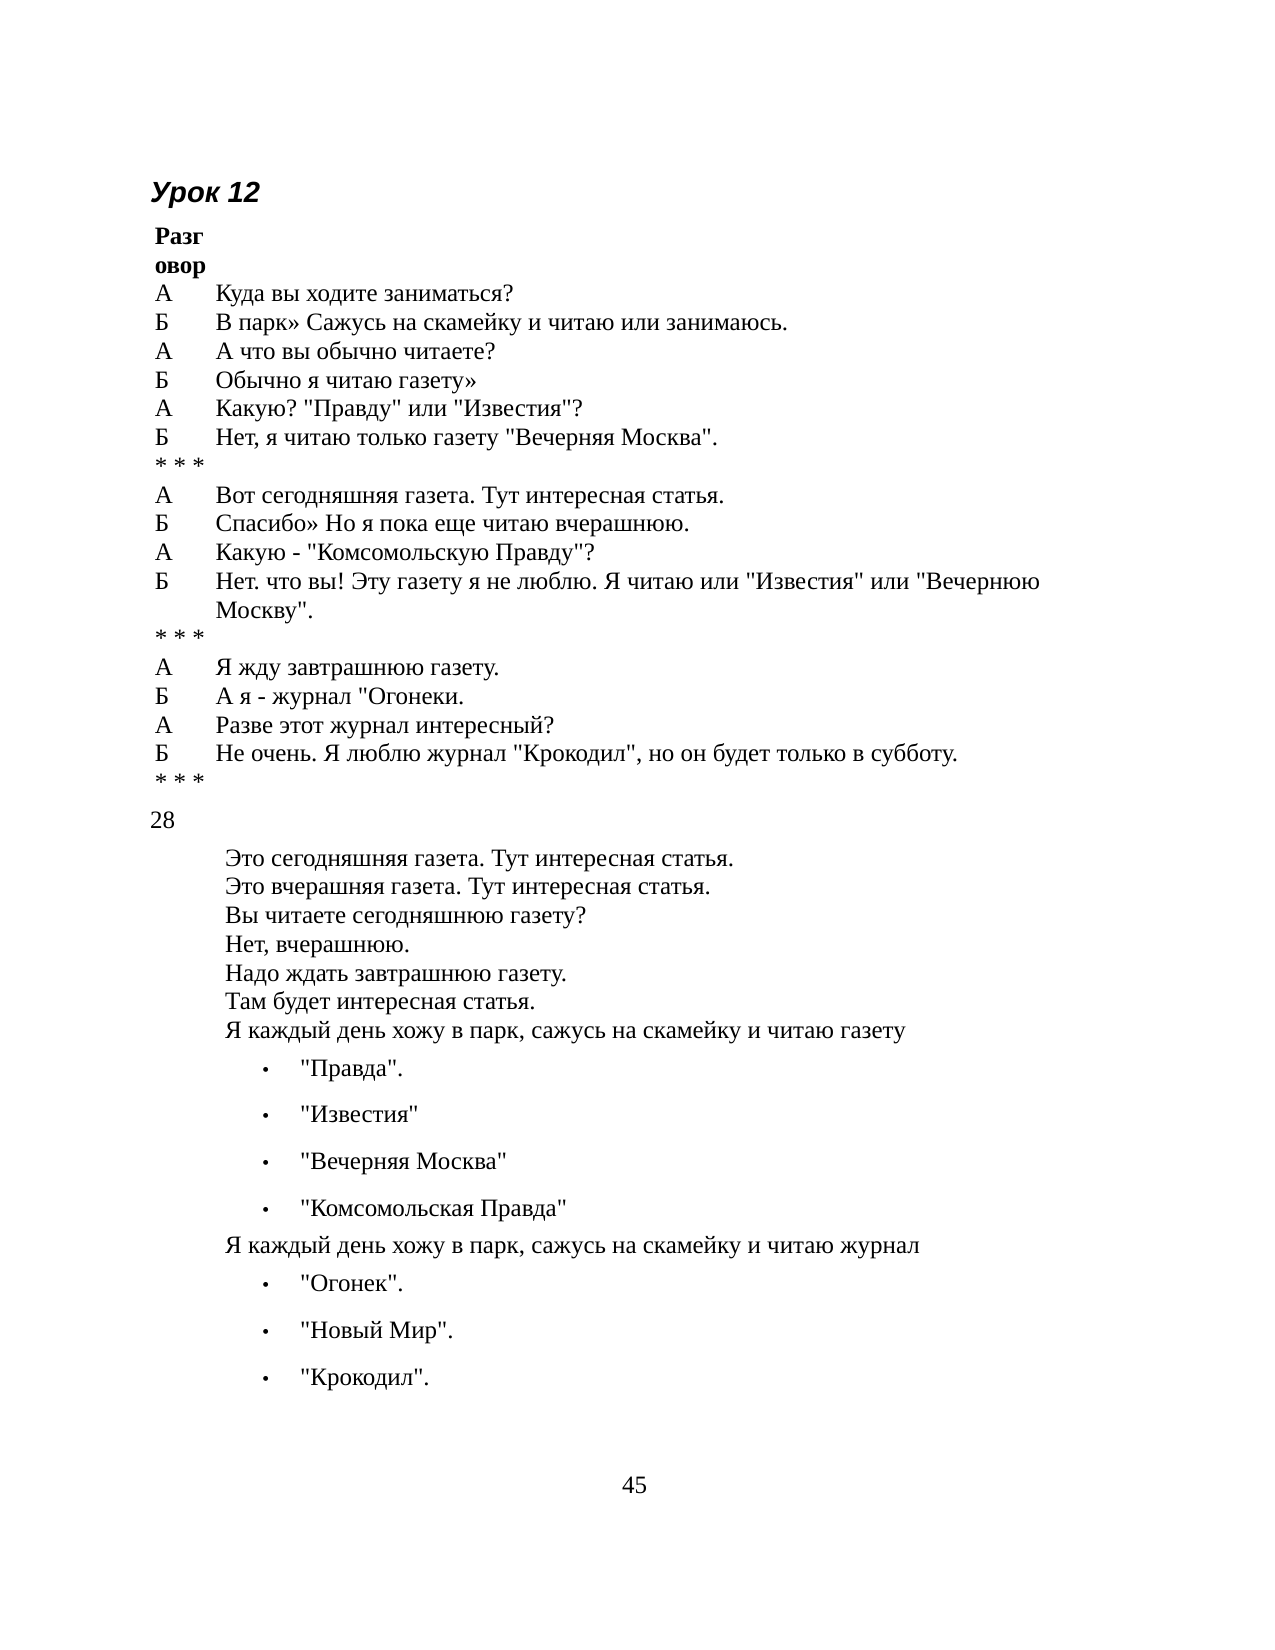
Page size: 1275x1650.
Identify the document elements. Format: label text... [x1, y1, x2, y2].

table_cell [211, 767, 1125, 796]
list "Новый Мир". [262, 1315, 1125, 1344]
table_header Разговор [150, 221, 211, 278]
text Я каждый день хожу в парк, сажусь на скамейку и читаю журнал [225, 1231, 1125, 1259]
table_cell * * * [150, 767, 211, 796]
text 28 [150, 805, 1125, 834]
table_cell Какую - "Комсомольскую Правду"? [211, 537, 1125, 566]
text Надо ждать завтрашнюю газету. [225, 958, 1125, 986]
table_cell Я жду завтрашнюю газету. [211, 652, 1125, 681]
table_cell Б [150, 307, 211, 336]
table_cell А я - журнал "Огонеки. [211, 681, 1125, 710]
table_cell A [150, 537, 211, 566]
table_cell Б [150, 739, 211, 767]
list "Вечерняя Москва" [262, 1146, 1125, 1175]
list "Правда". [262, 1053, 1125, 1082]
table_cell * * * [150, 624, 211, 652]
text Там будет интересная статья. [225, 986, 1125, 1015]
text Это вчерашняя газета. Тут интересная статья. [225, 871, 1125, 900]
table_cell Б [150, 422, 211, 451]
table_cell А что вы обычно читаете? [211, 336, 1125, 365]
table_cell Б [150, 365, 211, 393]
table_cell [211, 451, 1125, 480]
table_cell Нет. что вы! Эту газету я не люблю. Я читаю или "Известия" или "Вечернюю Москву". [211, 566, 1125, 623]
table_cell Нет, я читаю только газету "Вечерняя Москва". [211, 422, 1125, 451]
table_cell Б [150, 681, 211, 710]
list "Огонек". [262, 1268, 1125, 1297]
text Я каждый день хожу в парк, сажусь на скамейку и читаю газету [225, 1015, 1125, 1044]
table_cell A [150, 279, 211, 307]
table_cell [211, 624, 1125, 652]
table_cell Б [150, 509, 211, 537]
table_cell * * * [150, 451, 211, 480]
text Вы читаете сегодняшнюю газету? [225, 900, 1125, 929]
list "Комсомольская Правда" [262, 1193, 1125, 1222]
table_cell A [150, 652, 211, 681]
table_cell Спасибо» Но я пока еще читаю вчерашнюю. [211, 509, 1125, 537]
table_cell Вот сегодняшняя газета. Тут интересная статья. [211, 480, 1125, 508]
list "Крокодил". [262, 1362, 1125, 1390]
table_cell A [150, 480, 211, 508]
table_cell Разве этот журнал интересный? [211, 710, 1125, 738]
text Это сегодняшняя газета. Тут интересная статья. [225, 843, 1125, 871]
table_cell Б [150, 566, 211, 623]
table_cell A [150, 336, 211, 365]
list "Известия" [262, 1099, 1125, 1128]
text Нет, вчерашнюю. [225, 929, 1125, 958]
table_header [211, 221, 1125, 278]
table_cell Не очень. Я люблю журнал "Крокодил", но он будет только в субботу. [211, 739, 1125, 767]
table_cell Куда вы ходите заниматься? [211, 279, 1125, 307]
table_cell Обычно я читаю газету» [211, 365, 1125, 393]
subtitle Урок 12 [150, 175, 1125, 208]
table_cell В парк» Сажусь на скамейку и читаю или занимаюсь. [211, 307, 1125, 336]
table_cell A [150, 394, 211, 422]
table_cell Какую? "Правду" или "Известия"? [211, 394, 1125, 422]
table_cell A [150, 710, 211, 738]
